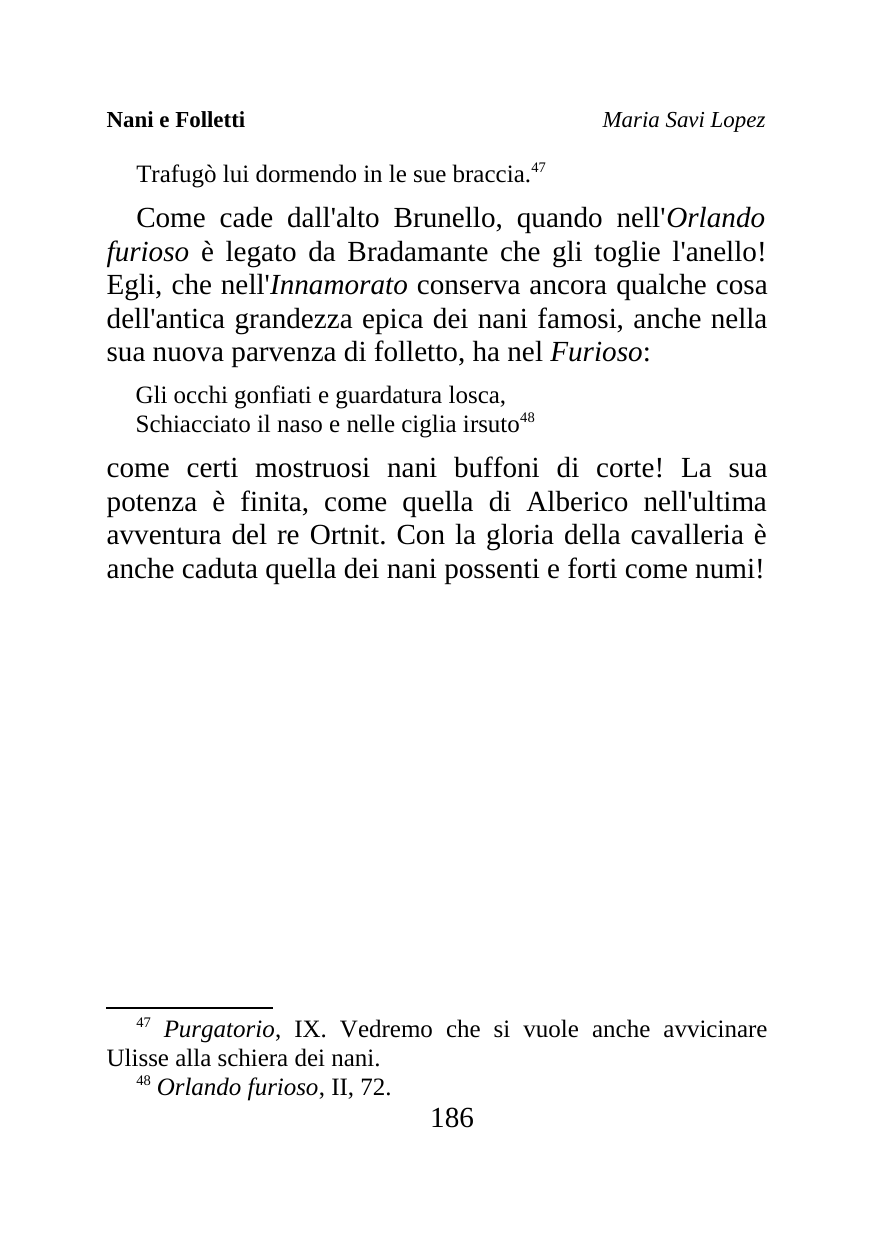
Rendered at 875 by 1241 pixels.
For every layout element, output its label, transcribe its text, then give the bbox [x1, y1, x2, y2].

text Gli occhi gonfiati e guardatura losca, Schiacciato il naso e nelle ciglia irsuto [135, 380, 768, 438]
text come certi mostruosi nani buffoni di corte! La sua potenza è finita, come quella di Alberico nell'ultima avventura del re Ortnit. Con la gloria della cavalleria è anche caduta quella dei nani possenti e forti come numi! [106, 450, 768, 584]
text Purgatorio, IX. Vedremo che si vuole anche avvicinare Ulisse alla schiera dei nani. [106, 1014, 768, 1072]
text Trafugò lui dormendo in le sue braccia. [106, 159, 768, 188]
text Orlando furioso, II, 72. [106, 1072, 768, 1100]
text Come cade dall'alto Brunello, quando nell'Orlando furioso è legato da Bradamante che gli toglie l'anello! Egli, che nell'Innamorato conserva ancora qualche cosa dell'antica grandezza epica dei nani famosi, anche nella sua nuova parvenza di folletto, ha nel Furioso: [106, 200, 768, 368]
